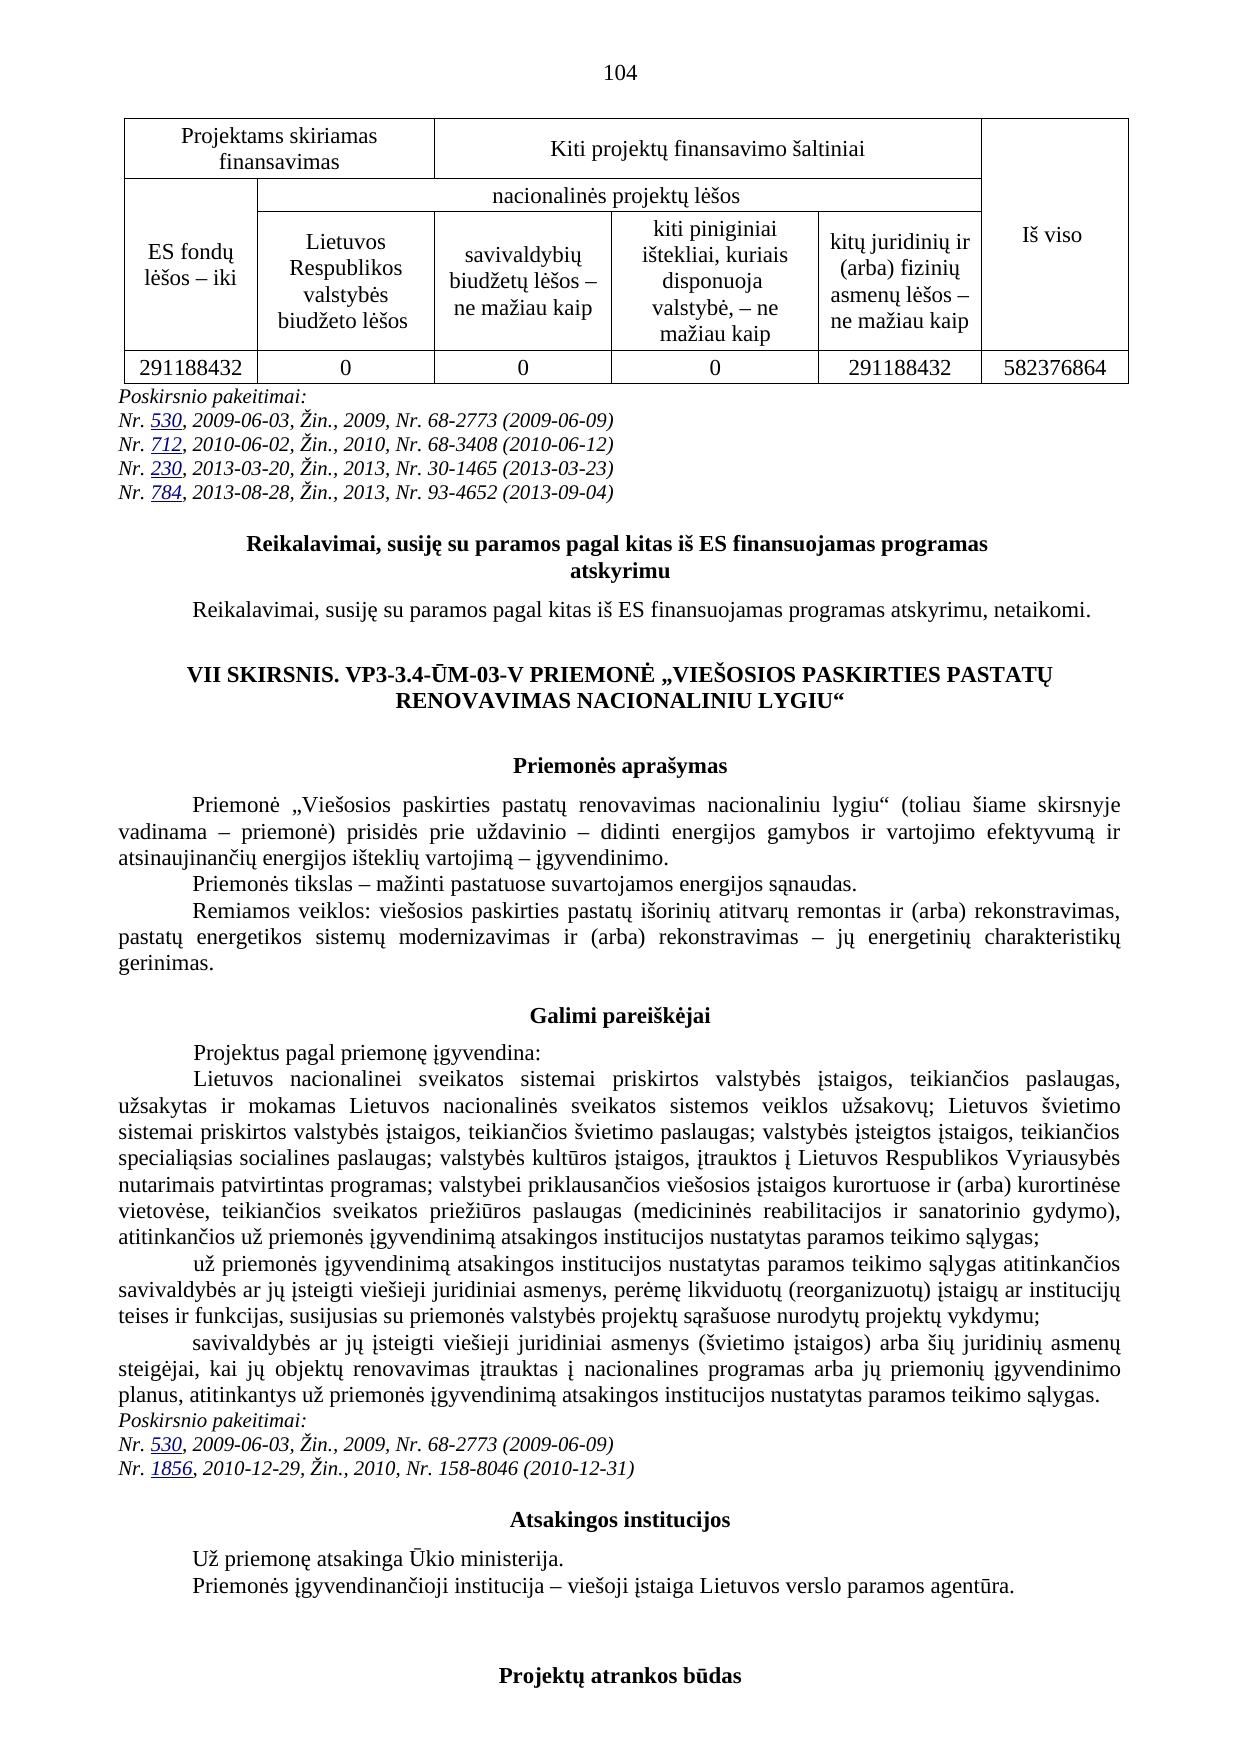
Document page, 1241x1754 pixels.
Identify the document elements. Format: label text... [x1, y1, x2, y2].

text už priemonės įgyvendinimą atsakingos institucijos nustatytas paramos teikimo sąlygas atitinkančios savivaldybės ar jų įsteigti viešieji juridiniai asmenys, perėmę likviduotų (reorganizuotų) įstaigų ar institucijų teises ir funkcijas, susijusias su priemonės valstybės projektų sąrašuose nurodytų projektų vykdymu; [118, 1250, 1122, 1329]
text Projektų atrankos būdas [118, 1662, 1122, 1688]
text Reikalavimai, susiję su paramos pagal kitas iš ES finansuojamas programas atskyrimu, netaikomi. [118, 596, 1122, 622]
table_cell 0 [258, 351, 434, 383]
text Priemonės aprašymas [118, 752, 1122, 779]
table_cell 291188432 [125, 351, 257, 383]
text Nr. 1856, 2010-12-29, Žin., 2010, Nr. 158-8046 (2010-12-31) [118, 1456, 1122, 1480]
table_cell Lietuvos Respublikos valstybės biudžeto lėšos [258, 212, 434, 349]
text Priemonė „Viešosios paskirties pastatų renovavimas nacionaliniu lygiu“ (toliau šiame skirsnyje vadinama – priemonė) prisidės prie uždavinio – didinti energijos gamybos ir vartojimo efektyvumą ir atsinaujinančių energijos išteklių vartojimą – įgyvendinimo. [118, 791, 1122, 870]
table_cell savivaldybių biudžetų lėšos – ne mažiau kaip [435, 212, 611, 349]
table_header Kiti projektų finansavimo šaltiniai [435, 119, 981, 178]
text Poskirsnio pakeitimai: [118, 1408, 1122, 1432]
table_cell kiti piniginiai ištekliai, kuriais disponuoja valstybė, – ne mažiau kaip [612, 212, 818, 349]
table_cell ES fondų lėšos – iki [125, 179, 257, 349]
table_cell nacionalinės projektų lėšos [258, 179, 981, 211]
table_header Projektams skiriamas finansavimas [125, 119, 434, 178]
text Nr. 530, 2009-06-03, Žin., 2009, Nr. 68-2773 (2009-06-09) [118, 1432, 1122, 1456]
table_cell 0 [612, 351, 818, 383]
text Priemonės įgyvendinančioji institucija – viešoji įstaiga Lietuvos verslo paramos agentūra. [118, 1572, 1122, 1598]
text Nr. 530, 2009-06-03, Žin., 2009, Nr. 68-2773 (2009-06-09) [118, 408, 1122, 432]
text Projektus pagal priemonę įgyvendina: [118, 1039, 1122, 1065]
text Nr. 784, 2013-08-28, Žin., 2013, Nr. 93-4652 (2013-09-04) [118, 480, 1122, 504]
table_cell kitų juridinių ir (arba) fizinių asmenų lėšos – ne mažiau kaip [819, 212, 981, 349]
text savivaldybės ar jų įsteigti viešieji juridiniai asmenys (švietimo įstaigos) arba šių juridinių asmenų steigėjai, kai jų objektų renovavimas įtrauktas į nacionalines programas arba jų priemonių įgyvendinimo planus, atitinkantys už priemonės įgyvendinimą atsakingos institucijos nustatytas paramos teikimo sąlygas. [118, 1329, 1122, 1408]
text Nr. 230, 2013-03-20, Žin., 2013, Nr. 30-1465 (2013-03-23) [118, 456, 1122, 480]
table_cell 0 [435, 351, 611, 383]
table_cell 582376864 [982, 351, 1128, 383]
text Lietuvos nacionalinei sveikatos sistemai priskirtos valstybės įstaigos, teikiančios paslaugas, užsakytas ir mokamas Lietuvos nacionalinės sveikatos sistemos veiklos užsakovų; Lietuvos švietimo sistemai priskirtos valstybės įstaigos, teikiančios švietimo paslaugas; valstybės įsteigtos įstaigos, teikiančios specialiąsias socialines paslaugas; valstybės kultūros įstaigos, įtrauktos į Lietuvos Respublikos Vyriausybės nutarimais patvirtintas programas; valstybei priklausančios viešosios įstaigos kurortuose ir (arba) kurortinėse vietovėse, teikiančios sveikatos priežiūros paslaugas (medicininės reabilitacijos ir sanatorinio gydymo), atitinkančios už priemonės įgyvendinimą atsakingos institucijos nustatytas paramos teikimo sąlygas; [118, 1065, 1122, 1250]
table_header Iš viso [982, 119, 1128, 349]
text VII SKIRSNIS. VP3-3.4-ŪM-03-V PRIEMONĖ „VIEŠOSIOS PASKIRTIES PASTATŲ RENOVAVIMAS NACIONALINIU LYGIU“ [118, 661, 1122, 714]
text Nr. 712, 2010-06-02, Žin., 2010, Nr. 68-3408 (2010-06-12) [118, 432, 1122, 456]
table_cell 291188432 [819, 351, 981, 383]
text Už priemonę atsakinga Ūkio ministerija. [118, 1545, 1122, 1572]
text Galimi pareiškėjai [118, 1002, 1122, 1028]
text Atsakingos institucijos [118, 1506, 1122, 1533]
text Reikalavimai, susiję su paramos pagal kitas iš ES finansuojamas programas atskyrimu [118, 531, 1122, 583]
text Poskirsnio pakeitimai: [118, 384, 1122, 408]
text Remiamos veiklos: viešosios paskirties pastatų išorinių atitvarų remontas ir (arba) rekonstravimas, pastatų energetikos sistemų modernizavimas ir (arba) rekonstravimas – jų energetinių charakteristikų gerinimas. [118, 897, 1122, 976]
text Priemonės tikslas – mažinti pastatuose suvartojamos energijos sąnaudas. [118, 870, 1122, 897]
